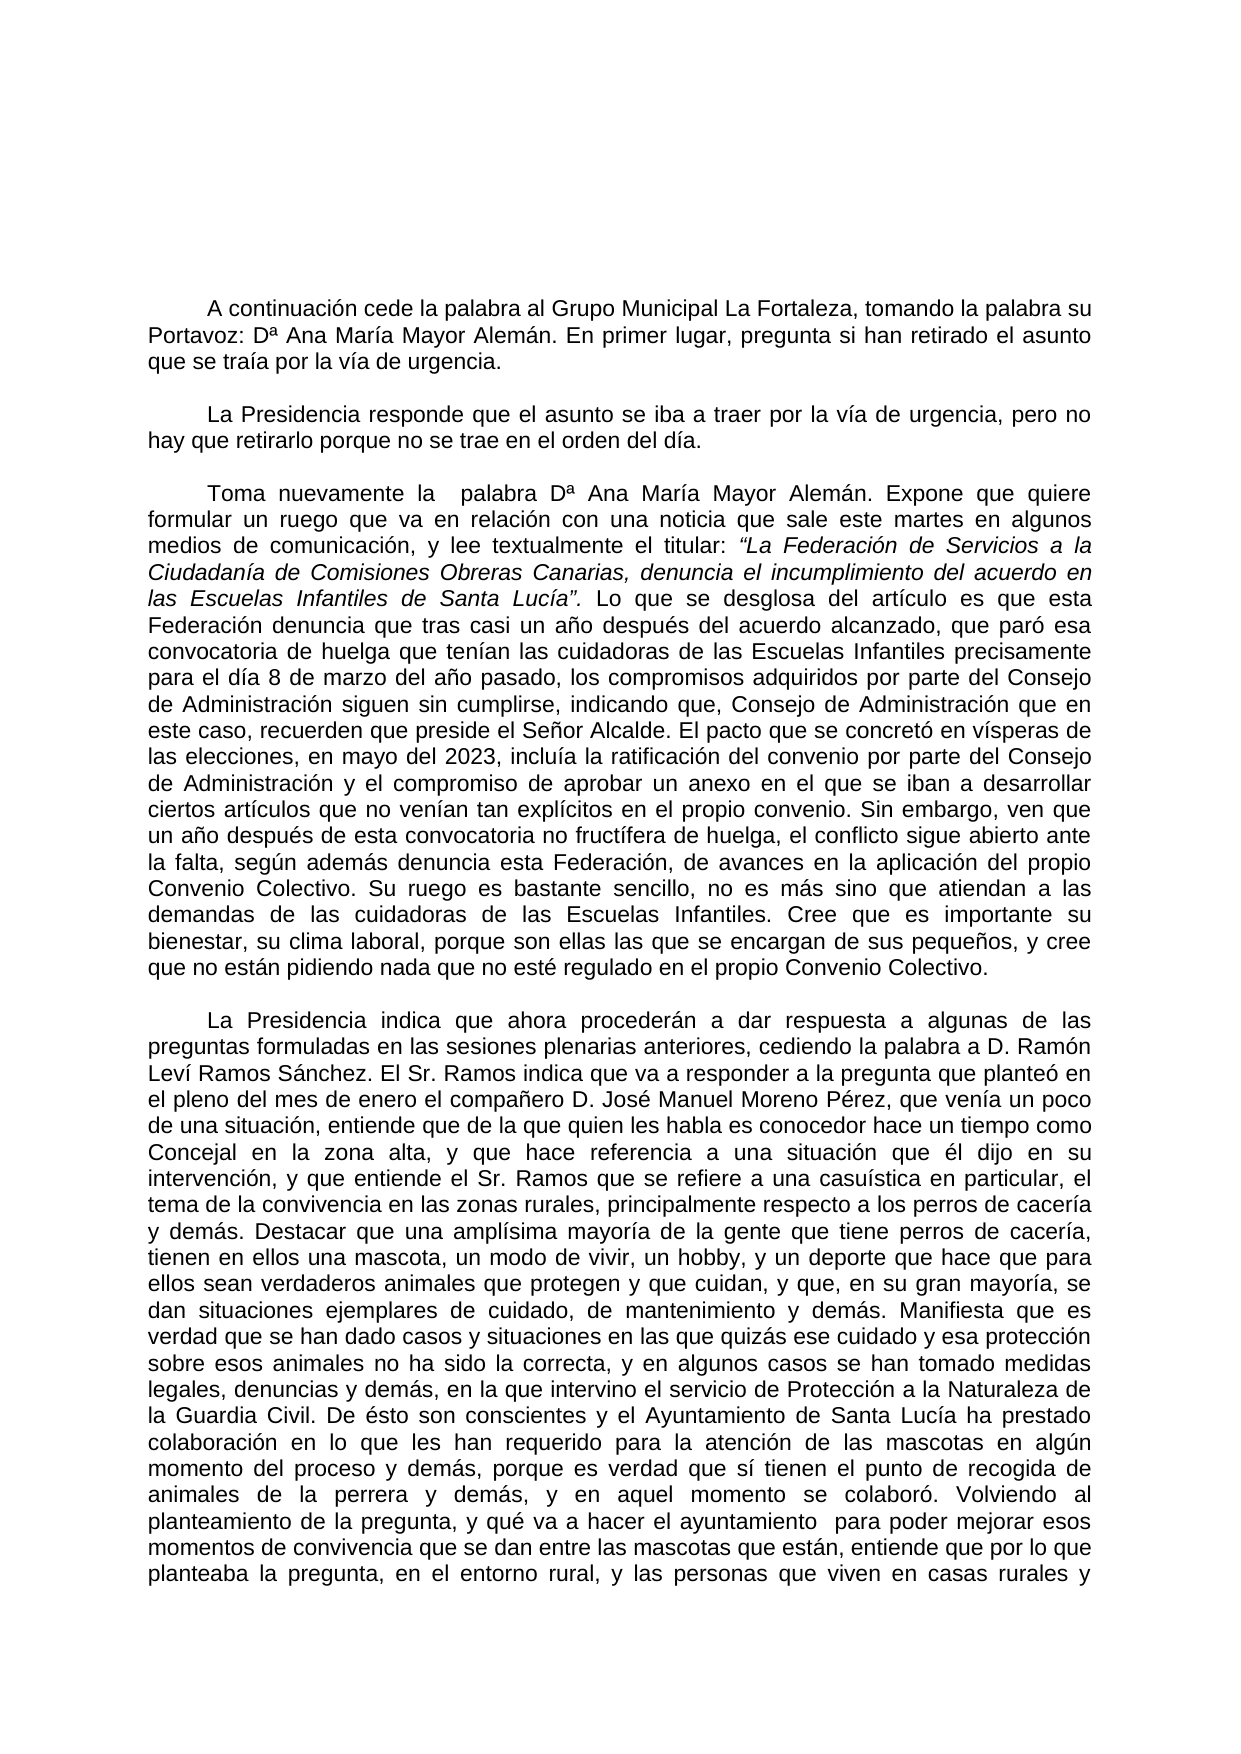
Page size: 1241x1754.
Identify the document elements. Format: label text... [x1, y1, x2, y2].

text Toma nuevamente la palabra Dª Ana María Mayor Alemán. Expone que quiere formular un ruego que va en relación con una noticia que sale este martes en algunos medios de comunicación, y lee textualmente el titular: “La Federación de Servicios a la Ciudadanía de Comisiones Obreras Canarias, denuncia el incumplimiento del acuerdo en las Escuelas Infantiles de Santa Lucía”. Lo que se desglosa del artículo es que esta Federación denuncia que tras casi un año después del acuerdo alcanzado, que paró esa convocatoria de huelga que tenían las cuidadoras de las Escuelas Infantiles precisamente para el día 8 de marzo del año pasado, los compromisos adquiridos por parte del Consejo de Administración siguen sin cumplirse, indicando que, Consejo de Administración que en este caso, recuerden que preside el Señor Alcalde. El pacto que se concretó en vísperas de las elecciones, en mayo del 2023, incluía la ratificación del convenio por parte del Consejo de Administración y el compromiso de aprobar un anexo en el que se iban a desarrollar ciertos artículos que no venían tan explícitos en el propio convenio. Sin embargo, ven que un año después de esta convocatoria no fructífera de huelga, el conflicto sigue abierto ante la falta, según además denuncia esta Federación, de avances en la aplicación del propio Convenio Colectivo. Su ruego es bastante sencillo, no es más sino que atiendan a las demandas de las cuidadoras de las Escuelas Infantiles. Cree que es importante su bienestar, su clima laboral, porque son ellas las que se encargan de sus pequeños, y cree que no están pidiendo nada que no esté regulado en el propio Convenio Colectivo. [148, 480, 1092, 981]
text La Presidencia responde que el asunto se iba a traer por la vía de urgencia, pero no hay que retirarlo porque no se trae en el orden del día. [148, 401, 1092, 453]
text La Presidencia indica que ahora procederán a dar respuesta a algunas de las preguntas formuladas en las sesiones plenarias anteriores, cediendo la palabra a D. Ramón Leví Ramos Sánchez. El Sr. Ramos indica que va a responder a la pregunta que planteó en el pleno del mes de enero el compañero D. José Manuel Moreno Pérez, que venía un poco de una situación, entiende que de la que quien les habla es conocedor hace un tiempo como Concejal en la zona alta, y que hace referencia a una situación que él dijo en su intervención, y que entiende el Sr. Ramos que se refiere a una casuística en particular, el tema de la convivencia en las zonas rurales, principalmente respecto a los perros de cacería y demás. Destacar que una amplísima mayoría de la gente que tiene perros de cacería, tienen en ellos una mascota, un modo de vivir, un hobby, y un deporte que hace que para ellos sean verdaderos animales que protegen y que cuidan, y que, en su gran mayoría, se dan situaciones ejemplares de cuidado, de mantenimiento y demás. Manifiesta que es verdad que se han dado casos y situaciones en las que quizás ese cuidado y esa protección sobre esos animales no ha sido la correcta, y en algunos casos se han tomado medidas legales, denuncias y demás, en la que intervino el servicio de Protección a la Naturaleza de la Guardia Civil. De ésto son conscientes y el Ayuntamiento de Santa Lucía ha prestado colaboración en lo que les han requerido para la atención de las mascotas en algún momento del proceso y demás, porque es verdad que sí tienen el punto de recogida de animales de la perrera y demás, y en aquel momento se colaboró. Volviendo al planteamiento de la pregunta, y qué va a hacer el ayuntamiento para poder mejorar esos momentos de convivencia que se dan entre las mascotas que están, entiende que por lo que planteaba la pregunta, en el entorno rural, y las personas que viven en casas rurales y [148, 1007, 1092, 1587]
text A continuación cede la palabra al Grupo Municipal La Fortaleza, tomando la palabra su Portavoz: Dª Ana María Mayor Alemán. En primer lugar, pregunta si han retirado el asunto que se traía por la vía de urgencia. [148, 295, 1092, 374]
